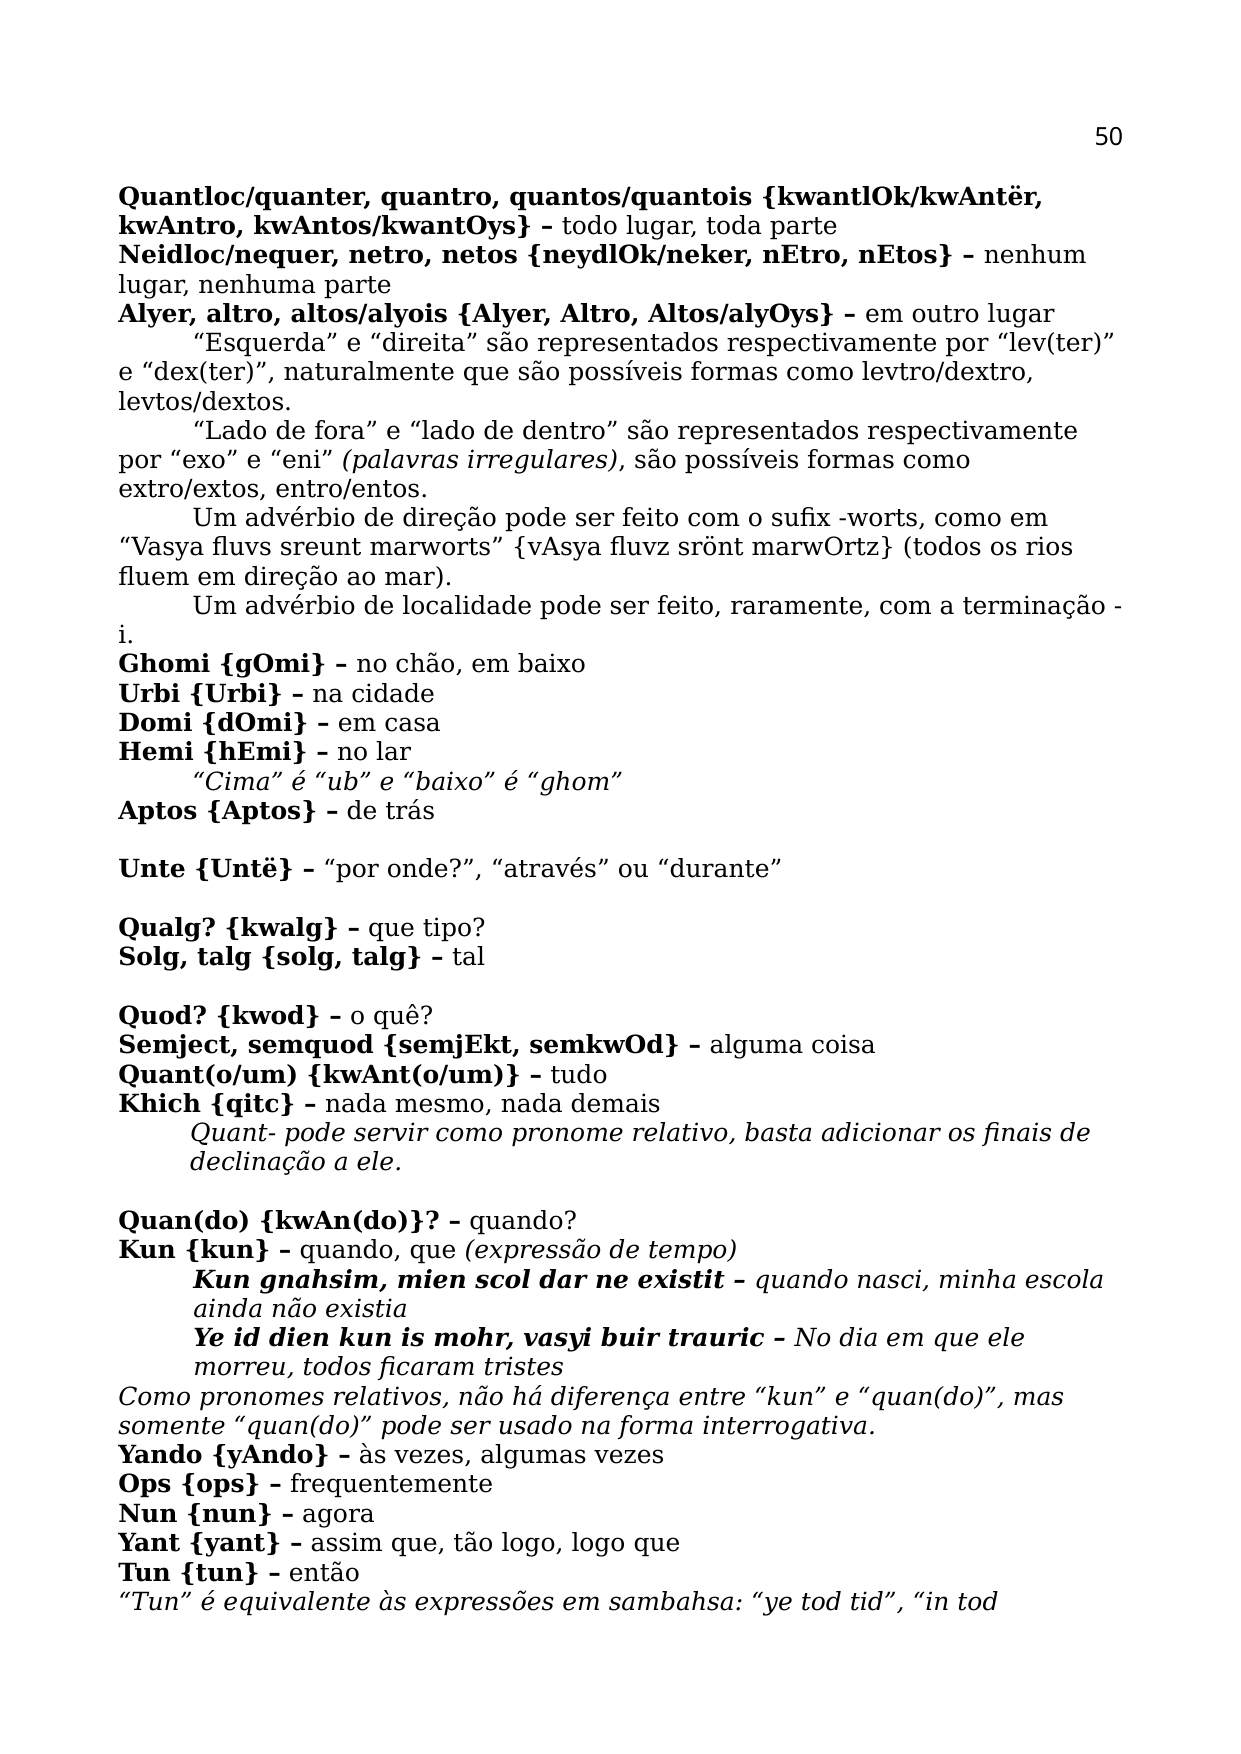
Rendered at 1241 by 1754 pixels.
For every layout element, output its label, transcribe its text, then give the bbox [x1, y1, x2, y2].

text Quant(o/um) {kwAnt(o/um)} – tudo [118, 1059, 1123, 1089]
text “Cima” é “ub” e “baixo” é “ghom” [118, 767, 1123, 796]
text Quan(do) {kwAn(do)}? – quando? [118, 1206, 1123, 1235]
text Khich {qitc} – nada mesmo, nada demais [118, 1089, 1123, 1118]
text Yant {yant} – assim que, tão logo, logo que [118, 1528, 1123, 1557]
text Ye id dien kun is mohr, vasyi buir trauric – No dia em que ele morreu, todos ficaram tristes [193, 1323, 1123, 1382]
text Yando {yAndo} – às vezes, algumas vezes [118, 1440, 1123, 1469]
text Alyer, altro, altos/alyois {Alyer, Altro, Altos/alyOys} – em outro lugar [118, 299, 1123, 328]
text “Lado de fora” e “lado de dentro” são representados respectivamente por “exo” e “eni” (palavras irregulares), são possíveis formas como extro/extos, entro/entos. [118, 416, 1123, 503]
text Neidloc/nequer, netro, netos {neydlOk/neker, nEtro, nEtos} – nenhum lugar, nenhuma parte [118, 240, 1123, 299]
text Quant- pode servir como pronome relativo, basta adicionar os finais de declinação a ele. [190, 1118, 1123, 1177]
text Hemi {hEmi} – no lar [118, 737, 1123, 767]
text Tun {tun} – então [118, 1557, 1123, 1587]
text Um advérbio de direção pode ser feito com o sufix -worts, como em “Vasya fluvs sreunt marworts” {vAsya fluvz srönt marwOrtz} (todos os rios fluem em direção ao mar). [118, 503, 1123, 591]
text Qualg? {kwalg} – que tipo? [118, 913, 1123, 942]
text Kun {kun} – quando, que (expressão de tempo) [118, 1235, 1123, 1264]
text Ghomi {gOmi} – no chão, em baixo [118, 649, 1123, 678]
text Ops {ops} – frequentemente [118, 1469, 1123, 1499]
text Urbi {Urbi} – na cidade [118, 678, 1123, 708]
text “Esquerda” e “direita” são representados respectivamente por “lev(ter)” e “dex(ter)”, naturalmente que são possíveis formas como levtro/dextro, levtos/dextos. [118, 328, 1123, 416]
text “Tun” é equivalente às expressões em sambahsa: “ye tod tid”, “in tod [118, 1587, 1123, 1616]
text Quantloc/quanter, quantro, quantos/quantois {kwantlOk/kwAntër, kwAntro, kwAntos/kwantOys} – todo lugar, toda parte [118, 182, 1123, 240]
text Solg, talg {solg, talg} – tal [118, 942, 1123, 972]
text Semject, semquod {semjEkt, semkwOd} – alguma coisa [118, 1030, 1123, 1059]
text Unte {Untë} – “por onde?”, “através” ou “durante” [118, 854, 1123, 884]
text Como pronomes relativos, não há diferença entre “kun” e “quan(do)”, mas somente “quan(do)” pode ser usado na forma interrogativa. [118, 1382, 1123, 1440]
text Nun {nun} – agora [118, 1499, 1123, 1528]
text Aptos {Aptos} – de trás [118, 796, 1123, 825]
text Quod? {kwod} – o quê? [118, 1001, 1123, 1030]
text Domi {dOmi} – em casa [118, 708, 1123, 737]
text Kun gnahsim, mien scol dar ne existit – quando nasci, minha escola ainda não existia [193, 1264, 1123, 1323]
text Um advérbio de localidade pode ser feito, raramente, com a terminação -i. [118, 591, 1123, 649]
